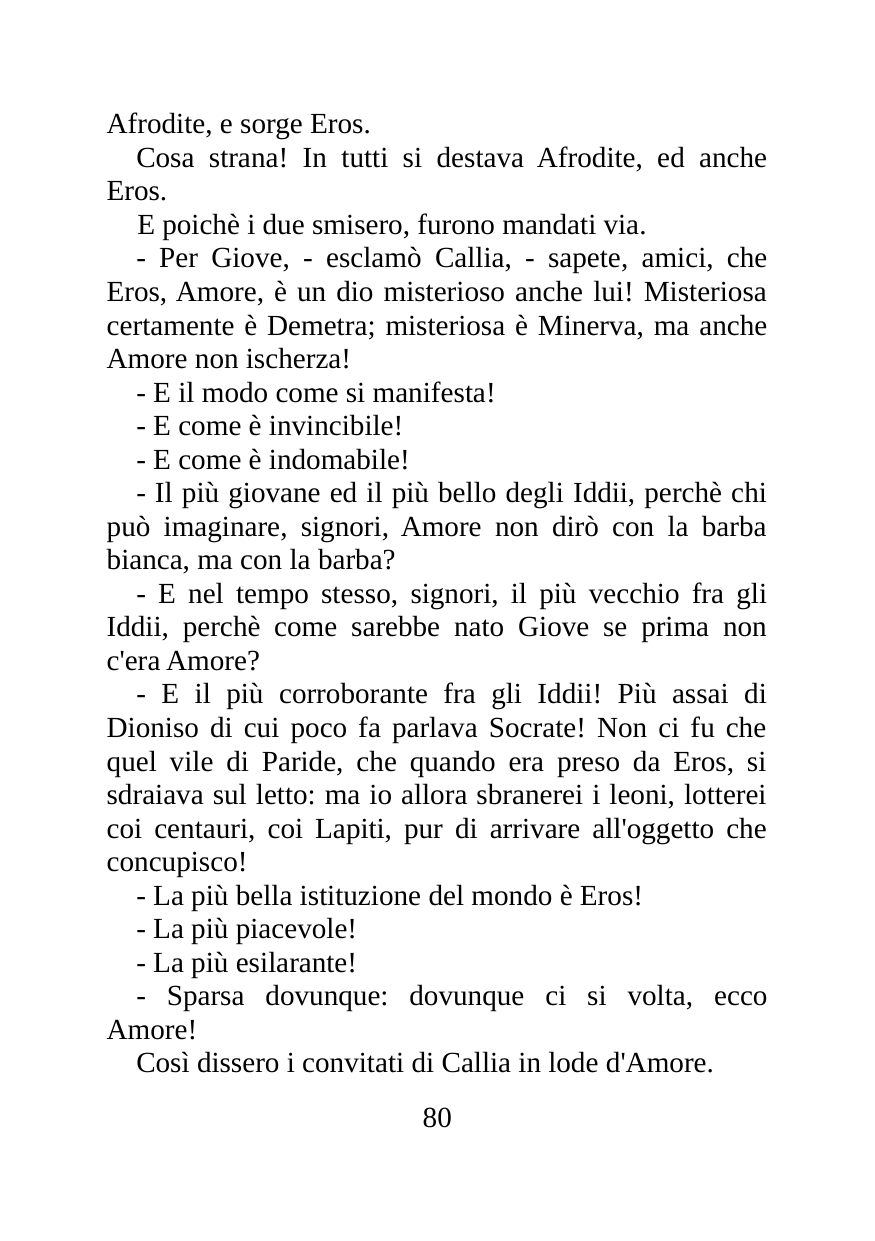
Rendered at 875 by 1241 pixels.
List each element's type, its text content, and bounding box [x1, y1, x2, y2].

text - Il più giovane ed il più bello degli Iddii, perchè chi può imaginare, signori, Amore non dirò con la barba bianca, ma con la barba? [106, 475, 768, 576]
text - Sparsa dovunque: dovunque ci si volta, ecco Amore! [106, 978, 768, 1046]
text - La più bella istituzione del mondo è Eros! [106, 878, 768, 911]
text - E nel tempo stesso, signori, il più vecchio fra gli Iddii, perchè come sarebbe nato Giove se prima non c'era Amore? [106, 576, 768, 677]
text - E il più corroborante fra gli Iddii! Più assai di Dioniso di cui poco fa parlava Socrate! Non ci fu che quel vile di Paride, che quando era preso da Eros, si sdraiava sul letto: ma io allora sbranerei i leoni, lotterei coi centauri, coi Lapiti, pur di arrivare all'oggetto che concupisco! [106, 677, 768, 878]
text - E come è invincibile! [106, 408, 768, 442]
text - E il modo come si manifesta! [106, 375, 768, 408]
text Afrodite, e sorge Eros. [106, 106, 768, 140]
text - La più esilarante! [106, 945, 768, 978]
text - Per Giove, - esclamò Callia, - sapete, amici, che Eros, Amore, è un dio misterioso anche lui! Misteriosa certamente è Demetra; misteriosa è Minerva, ma anche Amore non ischerza! [106, 241, 768, 375]
text E poichè i due smisero, furono mandati via. [107, 207, 767, 241]
text Cosa strana! In tutti si destava Afrodite, ed anche Eros. [106, 140, 768, 207]
text Così dissero i convitati di Callia in lode d'Amore. [106, 1046, 768, 1079]
text - La più piacevole! [106, 911, 768, 945]
text - E come è indomabile! [106, 442, 768, 475]
